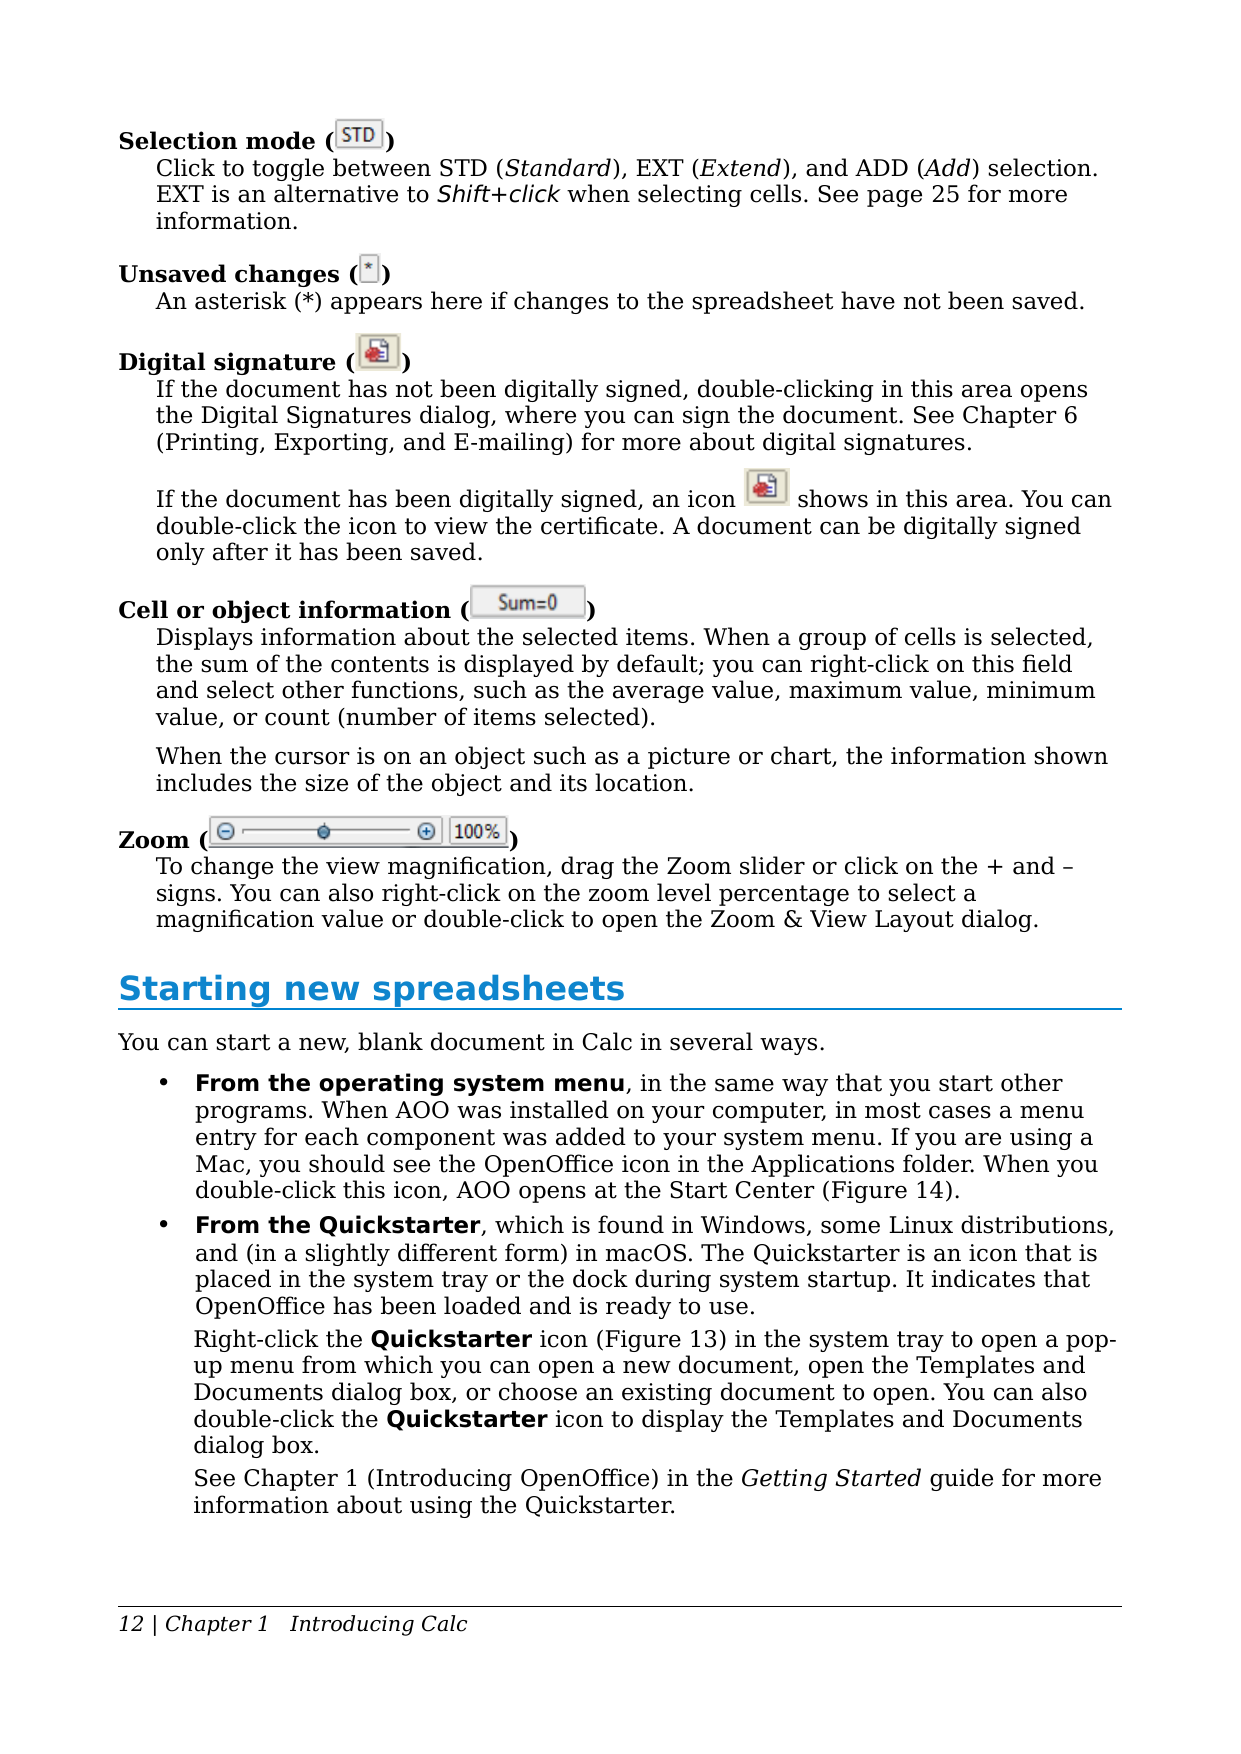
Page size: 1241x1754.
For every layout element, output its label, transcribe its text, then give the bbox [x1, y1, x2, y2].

picture [358, 253, 381, 283]
text Cell or object information () [118, 584, 1122, 624]
text Click to toggle between STD (Standard), EXT (Extend), and ADD (Add) selection. EXT is an alternative to Shift+click when selecting cells. See page 25 for more information. [156, 155, 1122, 235]
picture [334, 118, 385, 150]
picture [208, 815, 509, 848]
list From the Quickstarter, which is found in Windows, some Linux distributions, and (in a slightly different form) in macOS. The Quickstarter is an icon that is placed in the system tray or the dock during system startup. It indicates that OpenOffice has been loaded and is ready to use. [156, 1211, 1122, 1320]
text Displays information about the selected items. When a group of cells is selected, the sum of the contents is displayed by default; you can right-click on this field and select other functions, such as the average value, maximum value, minimum value, or count (number of items selected). [156, 624, 1122, 731]
list Right-click the Quickstarter icon (Figure 13) in the system tray to open a pop-up menu from which you can open a new document, open the Templates and Documents dialog box, or choose an existing document to open. You can also double-click the Quickstarter icon to display the Templates and Documents dialog box. [193, 1326, 1122, 1459]
picture [470, 584, 586, 619]
text To change the view magnification, drag the Zoom slider or click on the + and – signs. You can also right-click on the zoom level percentage to select a magnification value or double-click to open the Zoom & View Layout dialog. [156, 853, 1122, 933]
list From the operating system menu, in the same way that you start other programs. When AOO was installed on your computer, in most cases a menu entry for each component was added to your system menu. If you are using a Mac, you should see the OpenOffice icon in the Applications folder. When you double-click this icon, AOO opens at the Start Center (Figure 14). [156, 1068, 1122, 1204]
text Unsaved changes () [118, 253, 1122, 288]
text An asterisk (*) appears here if changes to the spreadsheet have not been saved. [156, 288, 1122, 315]
text Zoom () [118, 815, 1122, 853]
text If the document has been digitally signed, an icon shows in this area. You can double-click the icon to view the certificate. A document can be digitally signed only after it has been saved. [156, 468, 1122, 566]
text If the document has not been digitally signed, double-clicking in this area opens the Digital Signatures dialog, where you can sign the document. See Chapter 6 (Printing, Exporting, and E-mailing) for more about digital signatures. [156, 376, 1122, 456]
text Digital signature () [118, 333, 1122, 376]
picture [743, 468, 790, 506]
subtitle Starting new spreadsheets [118, 969, 1122, 1008]
list See Chapter 1 (Introducing OpenOffice) in the Getting Started guide for more information about using the Quickstarter. [193, 1466, 1122, 1519]
text You can start a new, blank document in Calc in several ways. [118, 1029, 1122, 1056]
text When the cursor is on an object such as a picture or chart, the information shown includes the size of the object and its location. [156, 743, 1122, 797]
text Selection mode () [118, 118, 1122, 155]
picture [355, 333, 402, 371]
